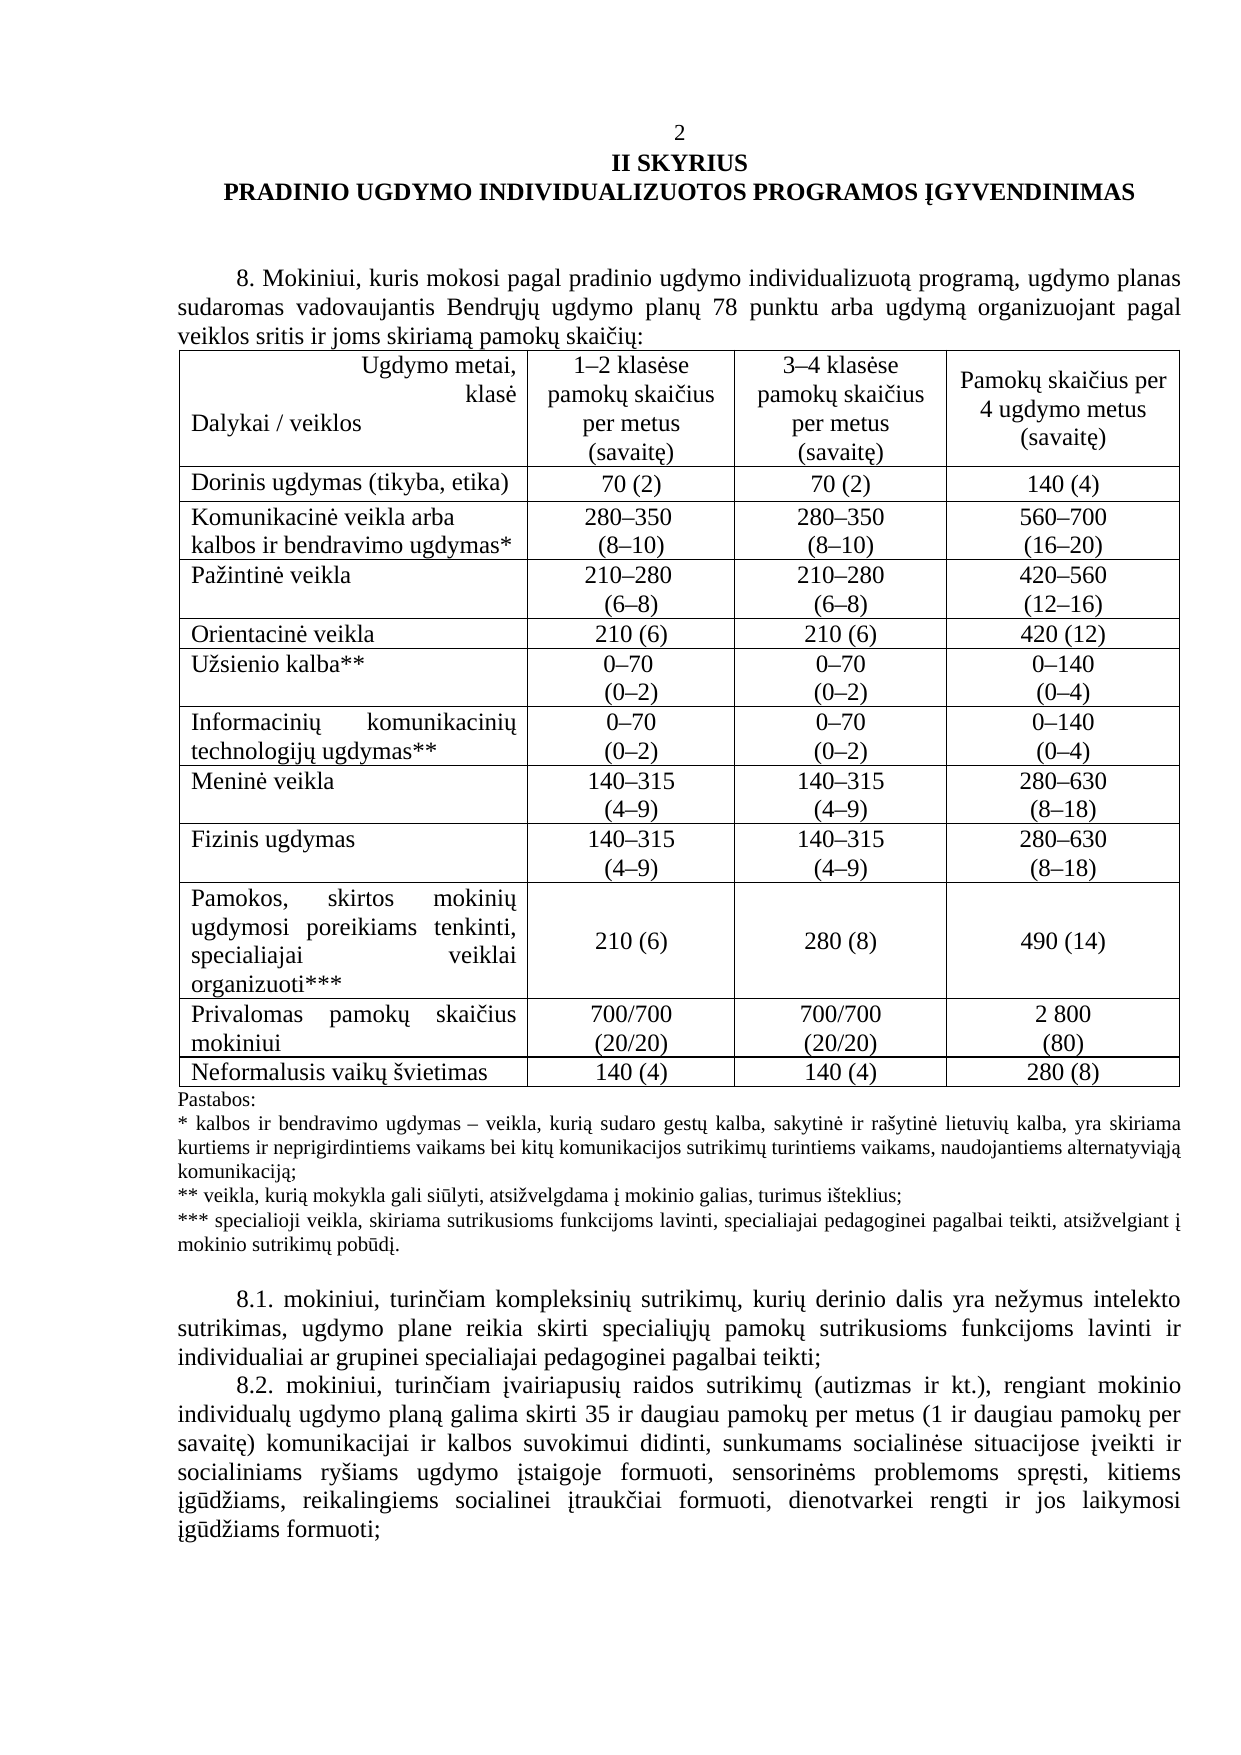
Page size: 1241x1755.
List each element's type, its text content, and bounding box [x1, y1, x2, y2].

table_cell 140–315 (4–9) [528, 824, 734, 882]
table_cell 2 800 (80) [947, 999, 1179, 1056]
table_cell 70 (2) [528, 467, 734, 501]
table_cell 0–140 (0–4) [947, 707, 1179, 765]
table_cell 280–350 (8–10) [735, 502, 946, 559]
table_cell 140 (4) [947, 467, 1179, 501]
table_cell Privalomas pamokų skaičius mokiniui [180, 999, 527, 1056]
text ** veikla, kurią mokykla gali siūlyti, atsižvelgdama į mokinio galias, turimus išteklius; [177, 1183, 1182, 1207]
table_cell Dorinis ugdymas (tikyba, etika) [180, 467, 527, 501]
table_header Ugdymo metai, klasė Dalykai / veiklos [180, 351, 527, 466]
table_cell 140 (4) [735, 1058, 946, 1086]
table_header 1–2 klasėse pamokų skaičius per metus (savaitę) [528, 351, 734, 466]
table_cell 210 (6) [735, 619, 946, 648]
text 8.2. mokiniui, turinčiam įvairiapusių raidos sutrikimų (autizmas ir kt.), rengiant mokinio individualų ugdymo planą galima skirti 35 ir daugiau pamokų per metus (1 ir daugiau pamokų per savaitę) komunikacijai ir kalbos suvokimui didinti, sunkumams socialinėse situacijose įveikti ir socialiniams ryšiams ugdymo įstaigoje formuoti, sensorinėms problemoms spręsti, kitiems įgūdžiams, reikalingiems socialinei įtraukčiai formuoti, dienotvarkei rengti ir jos laikymosi įgūdžiams formuoti; [177, 1371, 1182, 1543]
table_cell 210 (6) [528, 883, 734, 998]
table_cell Fizinis ugdymas [180, 824, 527, 882]
table_cell Pažintinė veikla [180, 560, 527, 618]
table_cell 210–280 (6–8) [735, 560, 946, 618]
table_cell Užsienio kalba** [180, 649, 527, 706]
table_cell 280–630 (8–18) [947, 766, 1179, 823]
table_cell 280 (8) [735, 883, 946, 998]
table_cell 0–70 (0–2) [528, 649, 734, 706]
table_cell Komunikacinė veikla arba kalbos ir bendravimo ugdymas* [180, 502, 527, 559]
text II SKYRIUS [177, 148, 1182, 177]
table_cell 140–315 (4–9) [528, 766, 734, 823]
text Pastabos: [177, 1087, 1182, 1111]
table_cell 0–70 (0–2) [735, 707, 946, 765]
table_cell 420 (12) [947, 619, 1179, 648]
table_cell Neformalusis vaikų švietimas [180, 1058, 527, 1086]
table_cell 210–280 (6–8) [528, 560, 734, 618]
table_cell 700/700 (20/20) [735, 999, 946, 1056]
table_cell Informacinių komunikacinių technologijų ugdymas** [180, 707, 527, 765]
table_cell 700/700 (20/20) [528, 999, 734, 1056]
table_cell Orientacinė veikla [180, 619, 527, 648]
table_cell 420–560 (12–16) [947, 560, 1179, 618]
table_cell 560–700 (16–20) [947, 502, 1179, 559]
table_cell 70 (2) [735, 467, 946, 501]
table_cell 0–70 (0–2) [735, 649, 946, 706]
table_cell 0–70 (0–2) [528, 707, 734, 765]
table_cell 140 (4) [528, 1058, 734, 1086]
text * kalbos ir bendravimo ugdymas – veikla, kurią sudaro gestų kalba, sakytinė ir rašytinė lietuvių kalba, yra skiriama kurtiems ir neprigirdintiems vaikams bei kitų komunikacijos sutrikimų turintiems vaikams, naudojantiems alternatyviąją komunikaciją; [177, 1111, 1182, 1183]
table_header Pamokų skaičius per 4 ugdymo metus (savaitę) [947, 351, 1179, 466]
table_cell 0–140 (0–4) [947, 649, 1179, 706]
table_cell 280–350 (8–10) [528, 502, 734, 559]
table_cell 140–315 (4–9) [735, 824, 946, 882]
table_cell Pamokos, skirtos mokinių ugdymosi poreikiams tenkinti, specialiajai veiklai organizuoti*** [180, 883, 527, 998]
text 8. Mokiniui, kuris mokosi pagal pradinio ugdymo individualizuotą programą, ugdymo planas sudaromas vadovaujantis Bendrųjų ugdymo planų 78 punktu arba ugdymą organizuojant pagal veiklos sritis ir joms skiriamą pamokų skaičių: [177, 263, 1182, 349]
text *** specialioji veikla, skiriama sutrikusioms funkcijoms lavinti, specialiajai pedagoginei pagalbai teikti, atsižvelgiant į mokinio sutrikimų pobūdį. [177, 1207, 1182, 1256]
text PRADINIO UGDYMO INDIVIDUALIZUOTOS PROGRAMOS ĮGYVENDINIMAS [177, 177, 1182, 206]
table_cell 280–630 (8–18) [947, 824, 1179, 882]
table_cell 280 (8) [947, 1058, 1179, 1086]
text 8.1. mokiniui, turinčiam kompleksinių sutrikimų, kurių derinio dalis yra nežymus intelekto sutrikimas, ugdymo plane reikia skirti specialiųjų pamokų sutrikusioms funkcijoms lavinti ir individualiai ar grupinei specialiajai pedagoginei pagalbai teikti; [177, 1284, 1182, 1371]
table_cell Meninė veikla [180, 766, 527, 823]
table_cell 210 (6) [528, 619, 734, 648]
table_header 3–4 klasėse pamokų skaičius per metus (savaitę) [735, 351, 946, 466]
table_cell 490 (14) [947, 883, 1179, 998]
table_cell 140–315 (4–9) [735, 766, 946, 823]
